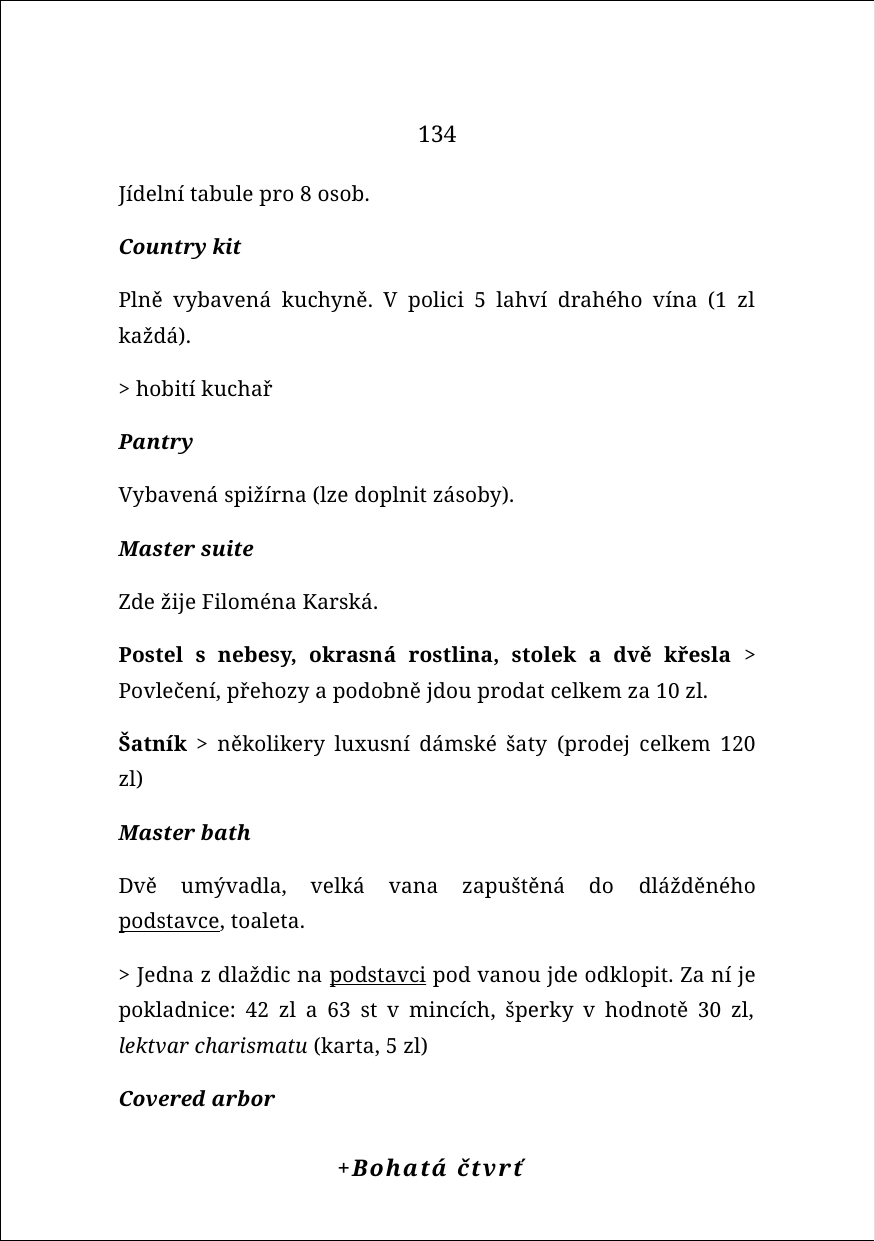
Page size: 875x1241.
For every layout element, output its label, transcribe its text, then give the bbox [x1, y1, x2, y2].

text Zde žije Filoména Karská. [118, 587, 756, 616]
text Covered arbor [118, 1084, 756, 1112]
text Master bath [118, 818, 756, 846]
text Country kit [118, 232, 756, 261]
text Pantry [118, 427, 756, 456]
text Postel s nebesy, okrasná rostlina, stolek a dvě křesla > Povlečení, přehozy a podobně jdou prodat celkem za 10 zl. [118, 640, 756, 704]
text > hobití kuchař [118, 374, 756, 403]
text > Jedna z dlaždic na podstavci pod vanou jde odklopit. Za ní je pokladnice: 42 zl a 63 st v mincích, šperky v hodnotě 30 zl, lektvar charismatu (karta, 5 zl) [118, 960, 756, 1059]
text Vybavená spižírna (lze doplnit zásoby). [118, 481, 756, 509]
text Dvě umývadla, velká vana zapuštěná do dlážděného podstavce, toaleta. [118, 871, 756, 935]
text Jídelní tabule pro 8 osob. [118, 179, 756, 207]
text Master suite [118, 534, 756, 562]
text Plně vybavená kuchyně. V polici 5 lahví drahého vína (1 zl každá). [118, 285, 756, 349]
text Šatník > několikery luxusní dámské šaty (prodej celkem 120 zl) [118, 729, 756, 793]
